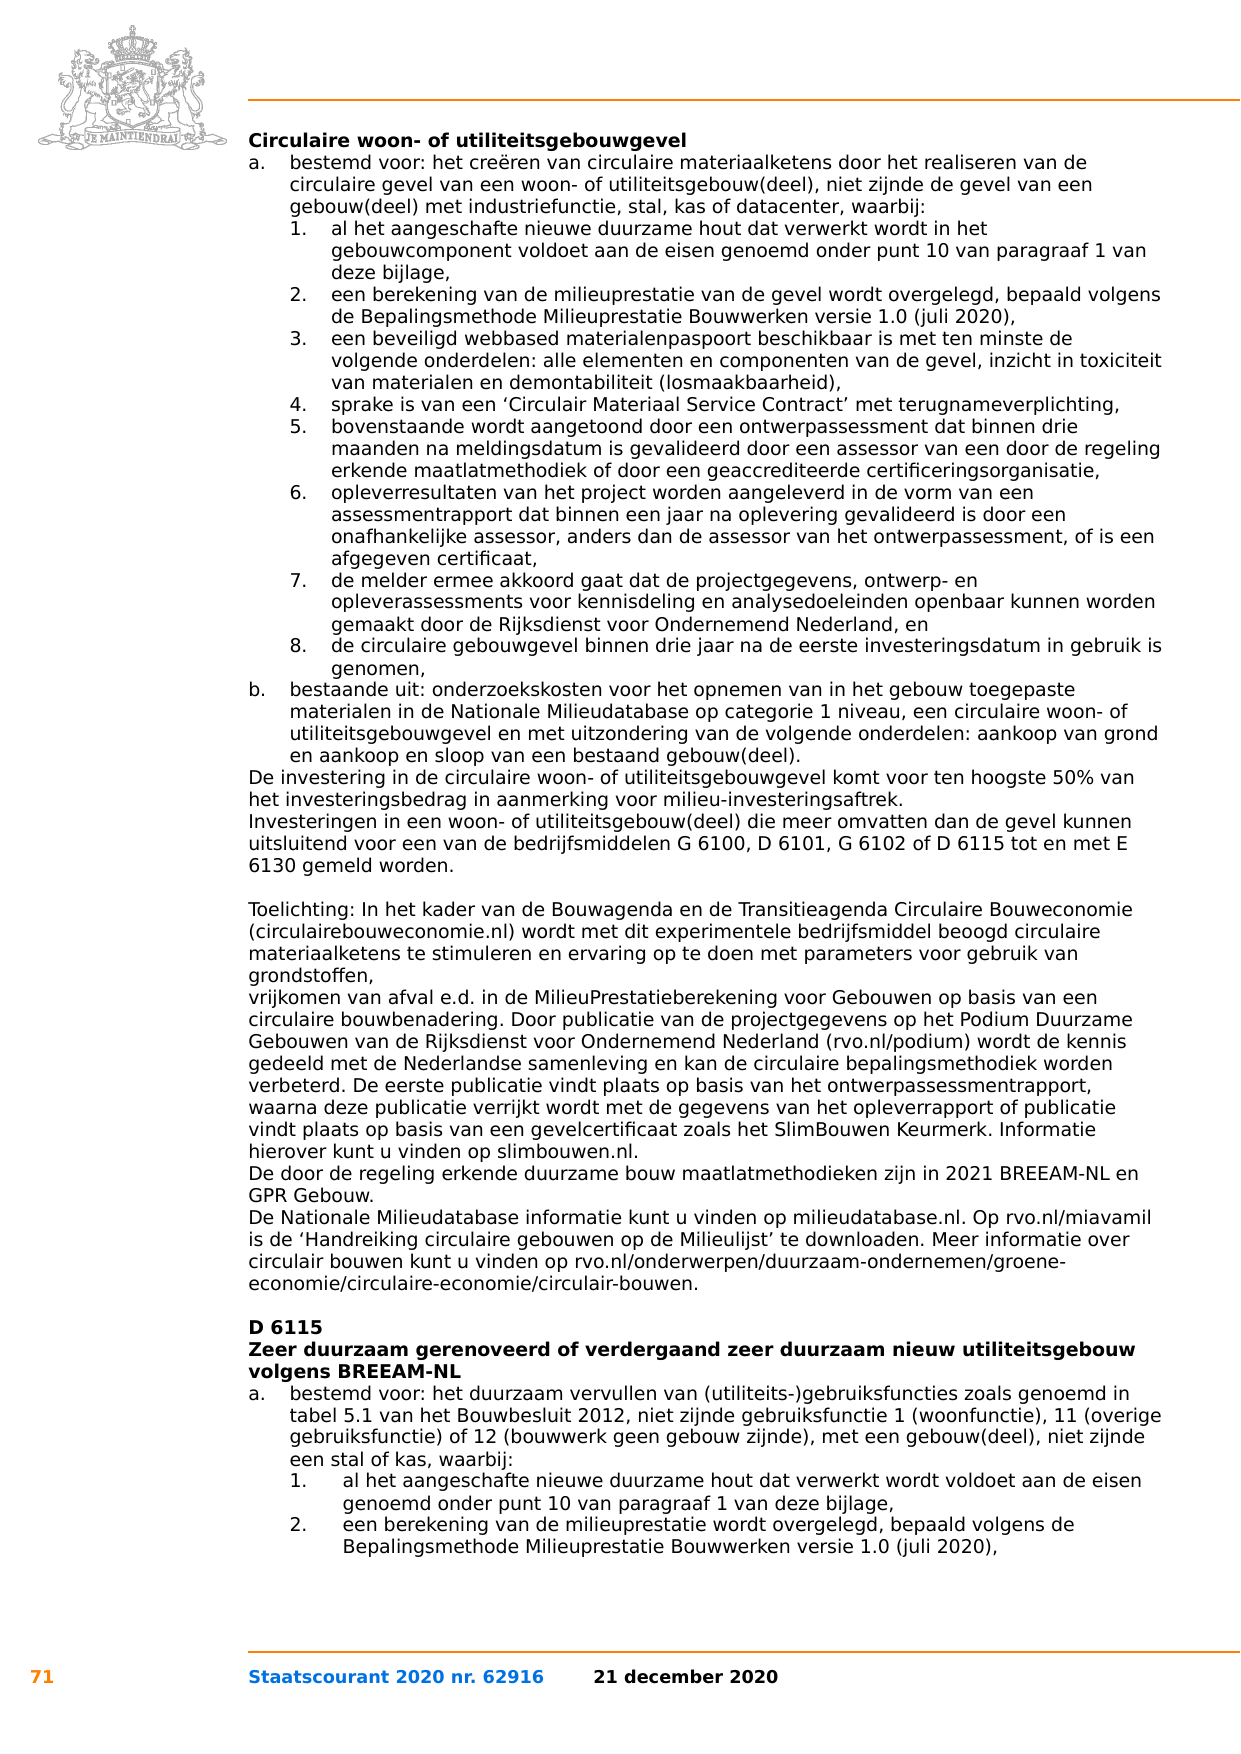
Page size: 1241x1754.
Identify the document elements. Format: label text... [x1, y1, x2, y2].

text Toelichting: In het kader van de Bouwagenda en de Transitieagenda Circulaire Bouweconomie (circulairebouweconomie.nl) wordt met dit experimentele bedrijfsmiddel beoogd circulaire materiaalketens te stimuleren en ervaring op te doen met parameters voor gebruik van grondstoffen, [248, 899, 1163, 987]
text b. bestaande uit: onderzoekskosten voor het opnemen van in het gebouw toegepaste materialen in de Nationale Milieudatabase op categorie 1 niveau, een circulaire woon- of utiliteitsgebouwgevel en met uitzondering van de volgende onderdelen: aankoop van grond en aankoop en sloop van een bestaand gebouw(deel). [248, 679, 1163, 767]
text Investeringen in een woon- of utiliteitsgebouw(deel) die meer omvatten dan de gevel kunnen uitsluitend voor een van de bedrijfsmiddelen G 6100, D 6101, G 6102 of D 6115 tot en met E 6130 gemeld worden. [248, 811, 1163, 877]
text D 6115 [248, 1317, 1163, 1338]
text a. bestemd voor: het creëren van circulaire materiaalketens door het realiseren van de circulaire gevel van een woon- of utiliteitsgebouw(deel), niet zijnde de gevel van een gebouw(deel) met industriefunctie, stal, kas of datacenter, waarbij: [248, 152, 1163, 218]
text De Nationale Milieudatabase informatie kunt u vinden op milieudatabase.nl. Op rvo.nl/miavamil is de ‘Handreiking circulaire gebouwen op de Milieulijst’ te downloaden. Meer informatie over circulair bouwen kunt u vinden op rvo.nl/onderwerpen/duurzaam-ondernemen/groene-economie/circulaire-economie/circulair-bouwen. [248, 1207, 1163, 1295]
text 3. een beveiligd webbased materialenpaspoort beschikbaar is met ten minste de volgende onderdelen: alle elementen en componenten van de gevel, inzicht in toxiciteit van materialen en demontabiliteit (losmaakbaarheid), [289, 328, 1163, 394]
text 8. de circulaire gebouwgevel binnen drie jaar na de eerste investeringsdatum in gebruik is genomen, [289, 635, 1163, 679]
text a. bestemd voor: het duurzaam vervullen van (utiliteits-)gebruiksfuncties zoals genoemd in tabel 5.1 van het Bouwbesluit 2012, niet zijnde gebruiksfunctie 1 (woonfunctie), 11 (overige gebruiksfunctie) of 12 (bouwwerk geen gebouw zijnde), met een gebouw(deel), niet zijnde een stal of kas, waarbij: [248, 1382, 1163, 1470]
text 6. opleverresultaten van het project worden aangeleverd in de vorm van een assessmentrapport dat binnen een jaar na oplevering gevalideerd is door een onafhankelijke assessor, anders dan de assessor van het ontwerpassessment, of is een afgegeven certificaat, [289, 482, 1163, 569]
text 2. een berekening van de milieuprestatie van de gevel wordt overgelegd, bepaald volgens de Bepalingsmethode Milieuprestatie Bouwwerken versie 1.0 (juli 2020), [289, 284, 1163, 328]
text De door de regeling erkende duurzame bouw maatlatmethodieken zijn in 2021 BREEAM-NL en GPR Gebouw. [248, 1163, 1163, 1207]
text 2. een berekening van de milieuprestatie wordt overgelegd, bepaald volgens de Bepalingsmethode Milieuprestatie Bouwwerken versie 1.0 (juli 2020), [289, 1514, 1163, 1558]
text De investering in de circulaire woon- of utiliteitsgebouwgevel komt voor ten hoogste 50% van het investeringsbedrag in aanmerking voor milieu-investeringsaftrek. [248, 767, 1163, 811]
text 4. sprake is van een ‘Circulair Materiaal Service Contract’ met terugnameverplichting, [289, 394, 1163, 416]
text 1. al het aangeschafte nieuwe duurzame hout dat verwerkt wordt voldoet aan de eisen genoemd onder punt 10 van paragraaf 1 van deze bijlage, [289, 1470, 1163, 1514]
text 1. al het aangeschafte nieuwe duurzame hout dat verwerkt wordt in het gebouwcomponent voldoet aan de eisen genoemd onder punt 10 van paragraaf 1 van deze bijlage, [289, 218, 1163, 284]
text 7. de melder ermee akkoord gaat dat de projectgegevens, ontwerp- en opleverassessments voor kennisdeling en analysedoeleinden openbaar kunnen worden gemaakt door de Rijksdienst voor Ondernemend Nederland, en [289, 569, 1163, 635]
text Circulaire woon- of utiliteitsgebouwgevel [248, 130, 1163, 152]
picture [38, 25, 227, 150]
text vrijkomen van afval e.d. in de MilieuPrestatieberekening voor Gebouwen op basis van een circulaire bouwbenadering. Door publicatie van de projectgegevens op het Podium Duurzame Gebouwen van de Rijksdienst voor Ondernemend Nederland (rvo.nl/podium) wordt de kennis gedeeld met de Nederlandse samenleving en kan de circulaire bepalingsmethodiek worden verbeterd. De eerste publicatie vindt plaats op basis van het ontwerpassessmentrapport, waarna deze publicatie verrijkt wordt met de gegevens van het opleverrapport of publicatie vindt plaats op basis van een gevelcertificaat zoals het SlimBouwen Keurmerk. Informatie hierover kunt u vinden op slimbouwen.nl. [248, 987, 1163, 1163]
text 5. bovenstaande wordt aangetoond door een ontwerpassessment dat binnen drie maanden na meldingsdatum is gevalideerd door een assessor van een door de regeling erkende maatlatmethodiek of door een geaccrediteerde certificeringsorganisatie, [289, 416, 1163, 482]
text Zeer duurzaam gerenoveerd of verdergaand zeer duurzaam nieuw utiliteitsgebouw volgens BREEAM-NL [248, 1338, 1163, 1382]
